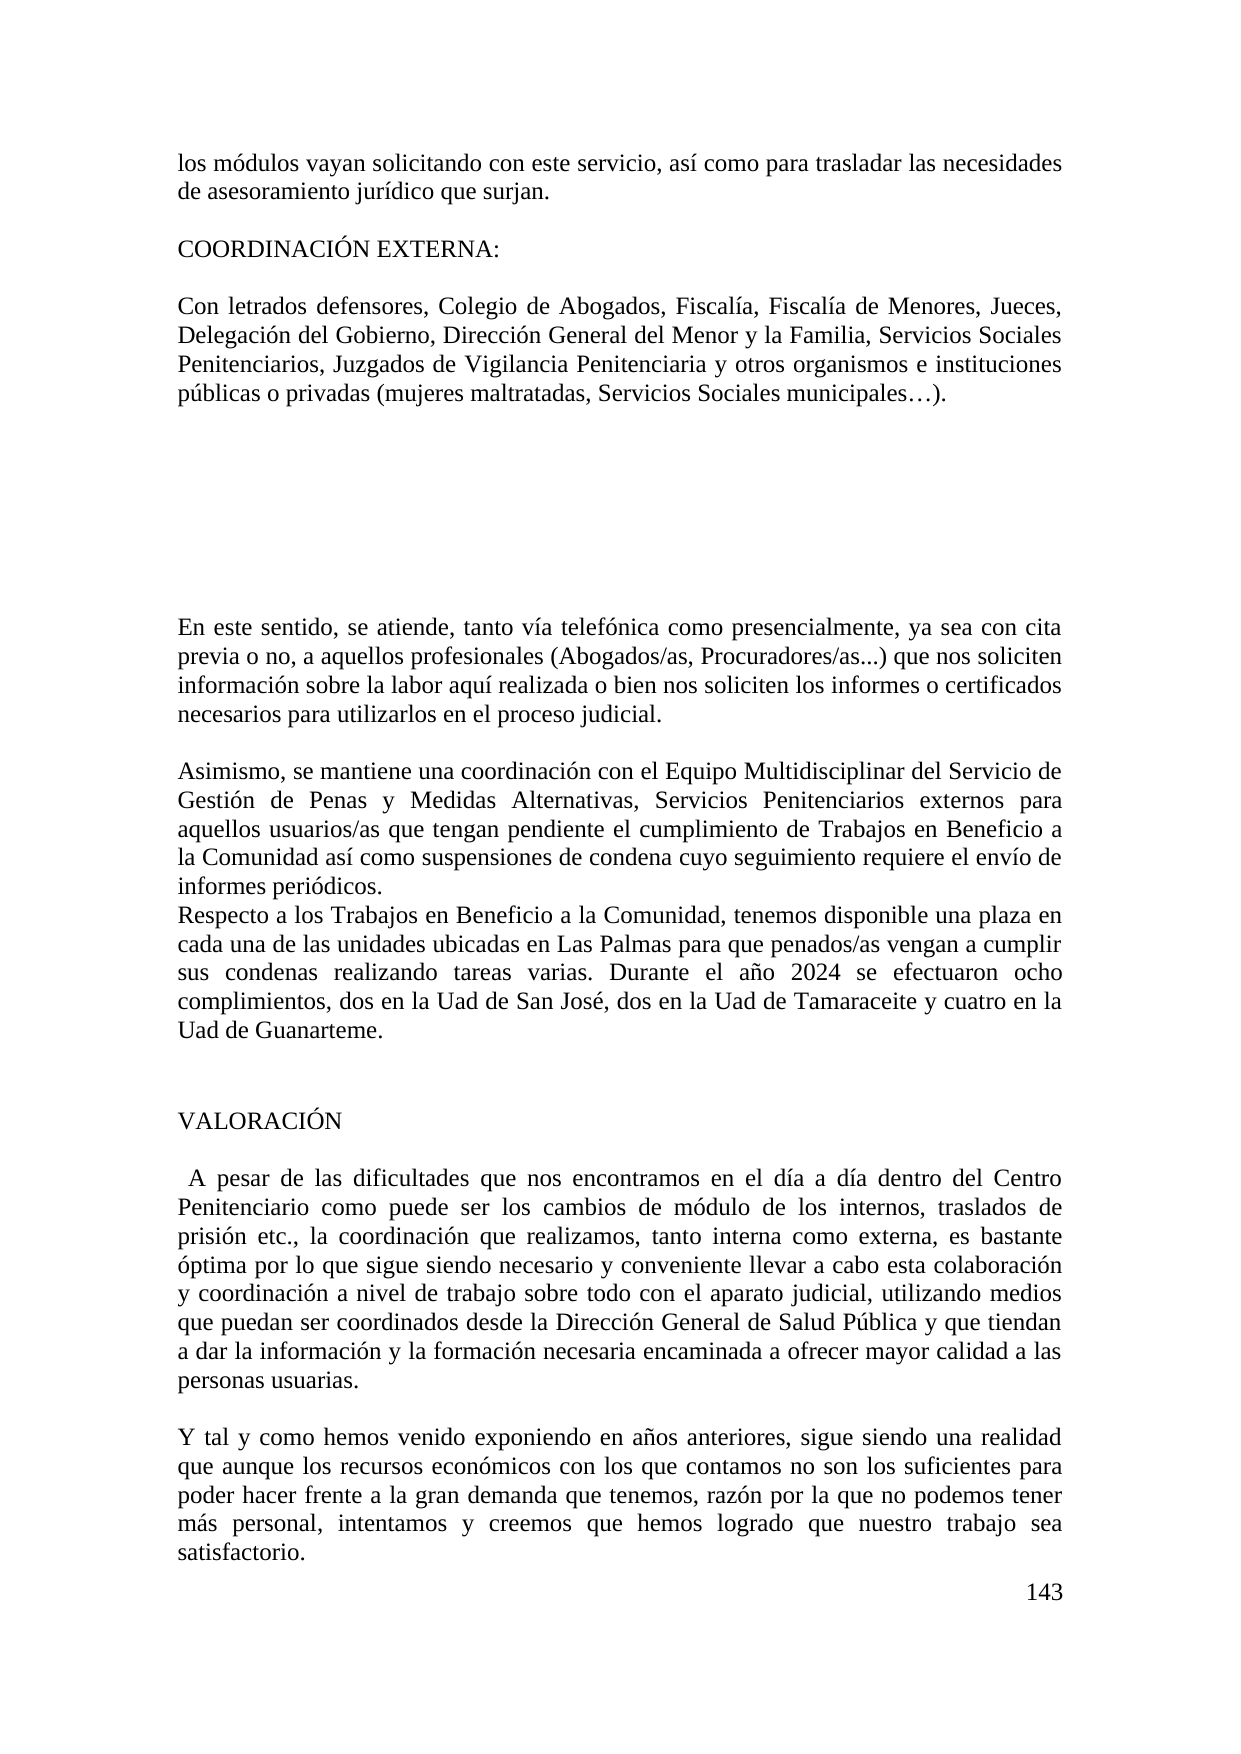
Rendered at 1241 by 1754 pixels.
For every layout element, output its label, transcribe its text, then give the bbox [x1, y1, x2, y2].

text VALORACIÓN [177, 1106, 1063, 1135]
text A pesar de las dificultades que nos encontramos en el día a día dentro del Centro Penitenciario como puede ser los cambios de módulo de los internos, traslados de prisión etc., la coordinación que realizamos, tanto interna como externa, es bastante óptima por lo que sigue siendo necesario y conveniente llevar a cabo esta colaboración y coordinación a nivel de trabajo sobre todo con el aparato judicial, utilizando medios que puedan ser coordinados desde la Dirección General de Salud Pública y que tiendan a dar la información y la formación necesaria encaminada a ofrecer mayor calidad a las personas usuarias. [177, 1163, 1063, 1393]
text COORDINACIÓN EXTERNA: [177, 234, 1063, 263]
text Asimismo, se mantiene una coordinación con el Equipo Multidisciplinar del Servicio de Gestión de Penas y Medidas Alternativas, Servicios Penitenciarios externos para aquellos usuarios/as que tengan pendiente el cumplimiento de Trabajos en Beneficio a la Comunidad así como suspensiones de condena cuyo seguimiento requiere el envío de informes periódicos. [177, 756, 1063, 900]
text En este sentido, se atiende, tanto vía telefónica como presencialmente, ya sea con cita previa o no, a aquellos profesionales (Abogados/as, Procuradores/as...) que nos soliciten información sobre la labor aquí realizada o bien nos soliciten los informes o certificados necesarios para utilizarlos en el proceso judicial. [177, 612, 1063, 727]
text Con letrados defensores, Colegio de Abogados, Fiscalía, Fiscalía de Menores, Jueces, Delegación del Gobierno, Dirección General del Menor y la Familia, Servicios Sociales Penitenciarios, Juzgados de Vigilancia Penitenciaria y otros organismos e instituciones públicas o privadas (mujeres maltratadas, Servicios Sociales municipales…). [177, 291, 1063, 406]
text Y tal y como hemos venido exponiendo en años anteriores, sigue siendo una realidad que aunque los recursos económicos con los que contamos no son los suficientes para poder hacer frente a la gran demanda que tenemos, razón por la que no podemos tener más personal, intentamos y creemos que hemos logrado que nuestro trabajo sea satisfactorio. [177, 1422, 1063, 1566]
text los módulos vayan solicitando con este servicio, así como para trasladar las necesidades de asesoramiento jurídico que surjan. [177, 148, 1063, 205]
text Respecto a los Trabajos en Beneficio a la Comunidad, tenemos disponible una plaza en cada una de las unidades ubicadas en Las Palmas para que penados/as vengan a cumplir sus condenas realizando tareas varias. Durante el año 2024 se efectuaron ocho complimientos, dos en la Uad de San José, dos en la Uad de Tamaraceite y cuatro en la Uad de Guanarteme. [177, 900, 1063, 1044]
